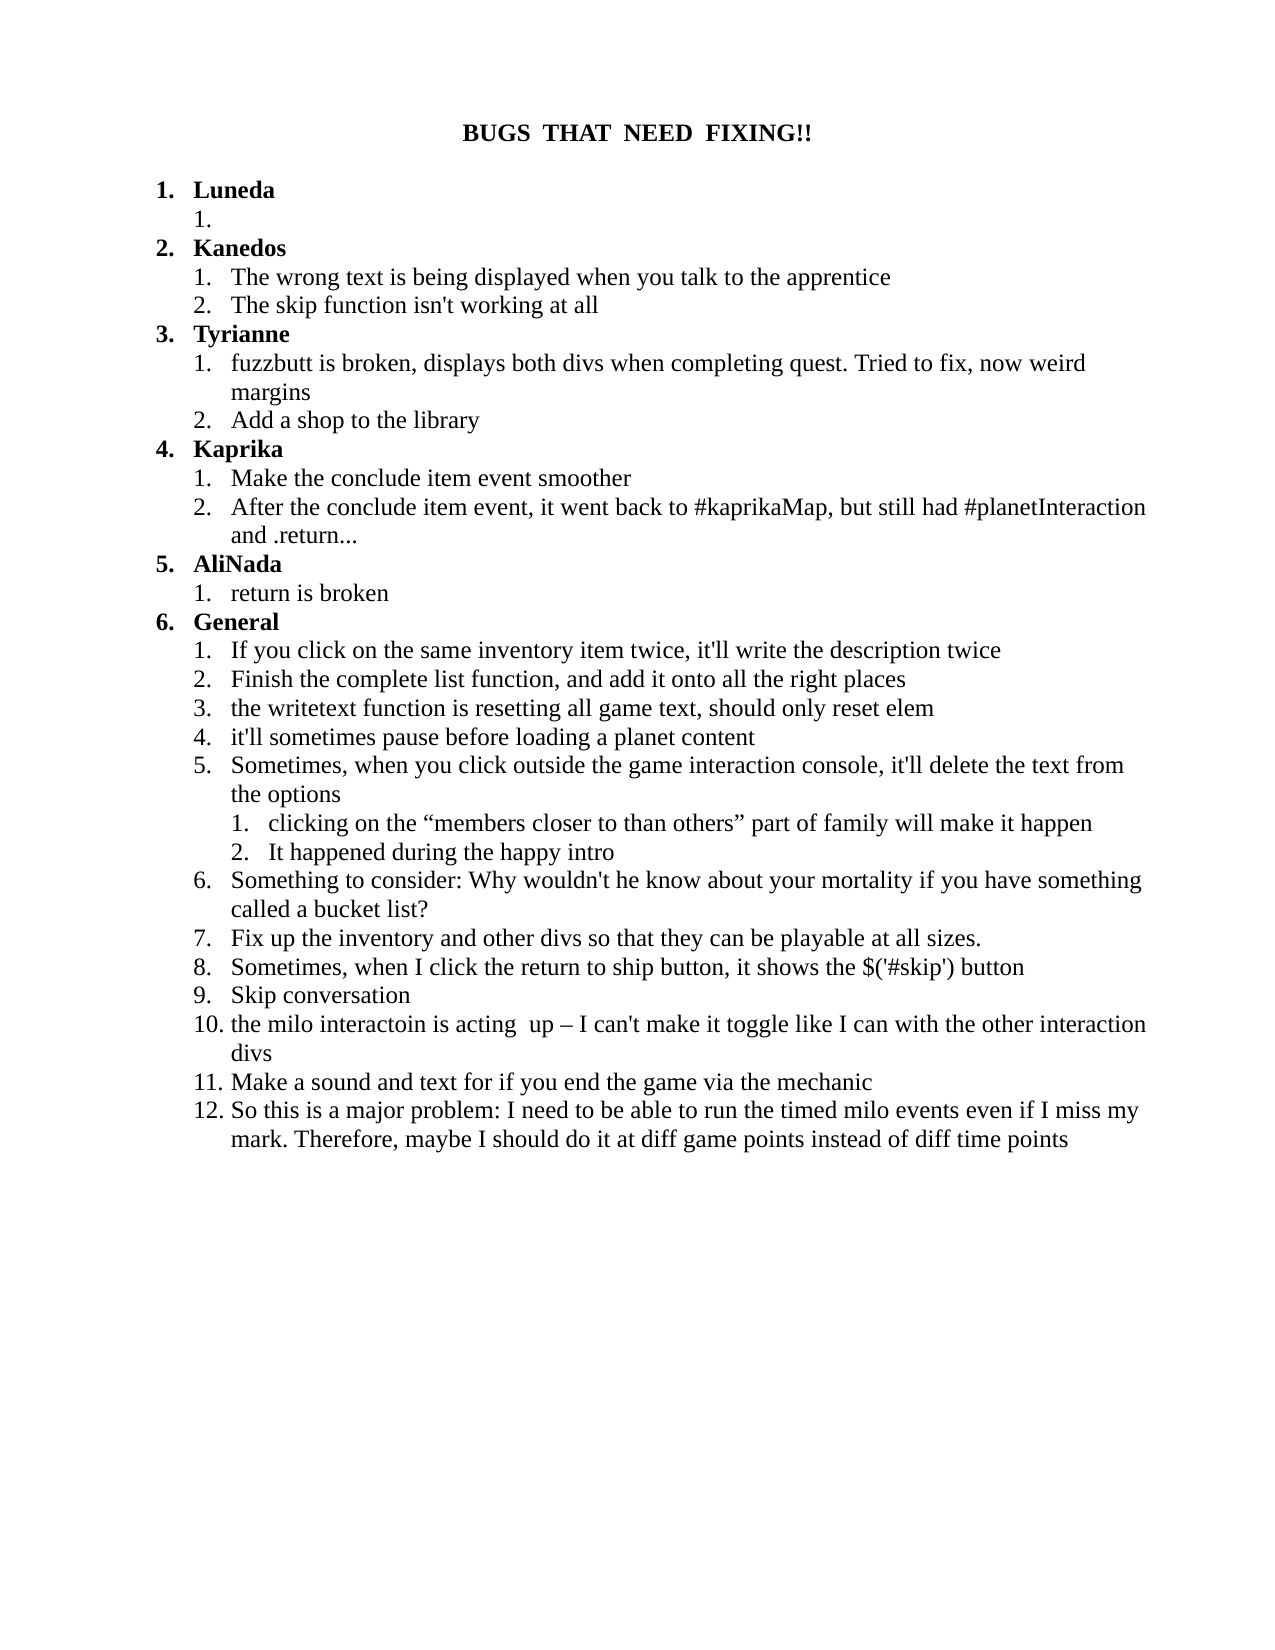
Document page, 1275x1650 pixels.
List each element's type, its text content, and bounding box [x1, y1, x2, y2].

list Add a shop to the library [193, 406, 1157, 434]
list clicking on the “members closer to than others” part of family will make it happen [231, 808, 1157, 837]
list Finish the complete list function, and add it onto all the right places [193, 664, 1157, 693]
list Kanedos [156, 233, 1157, 262]
list After the conclude item event, it went back to #kaprikaMap, but still had #planetInteraction and .return... [193, 492, 1157, 549]
list it'll sometimes pause before loading a planet content [193, 722, 1157, 751]
list Skip conversation [193, 981, 1157, 1009]
list fuzzbutt is broken, displays both divs when completing quest. Tried to fix, now weird margins [193, 348, 1157, 406]
list Make the conclude item event smoother [193, 463, 1157, 492]
list Make a sound and text for if you end the game via the mechanic [193, 1067, 1157, 1096]
list General [156, 607, 1157, 636]
list The wrong text is being displayed when you talk to the apprentice [193, 262, 1157, 291]
list The skip function isn't working at all [193, 291, 1157, 319]
list AliNada [156, 549, 1157, 578]
list Something to consider: Why wouldn't he know about your mortality if you have something called a bucket list? [193, 866, 1157, 923]
list If you click on the same inventory item twice, it'll write the description twice [193, 636, 1157, 664]
list the writetext function is resetting all game text, should only reset elem [193, 693, 1157, 722]
list Fix up the inventory and other divs so that they can be playable at all sizes. [193, 923, 1157, 952]
list Sometimes, when you click outside the game interaction console, it'll delete the text from the options [193, 751, 1157, 808]
list Sometimes, when I click the return to ship button, it shows the $('#skip') button [193, 952, 1157, 981]
list So this is a major problem: I need to be able to run the timed milo events even if I miss my mark. Therefore, maybe I should do it at diff game points instead of diff time points [193, 1096, 1157, 1153]
list Tyrianne [156, 319, 1157, 348]
list return is broken [193, 578, 1157, 607]
list the milo interactoin is acting up – I can't make it toggle like I can with the other interaction divs [193, 1009, 1157, 1067]
text BUGS THAT NEED FIXING!! [118, 118, 1157, 147]
list Kaprika [156, 434, 1157, 463]
list It happened during the happy intro [231, 837, 1157, 866]
list Luneda [156, 176, 1157, 204]
